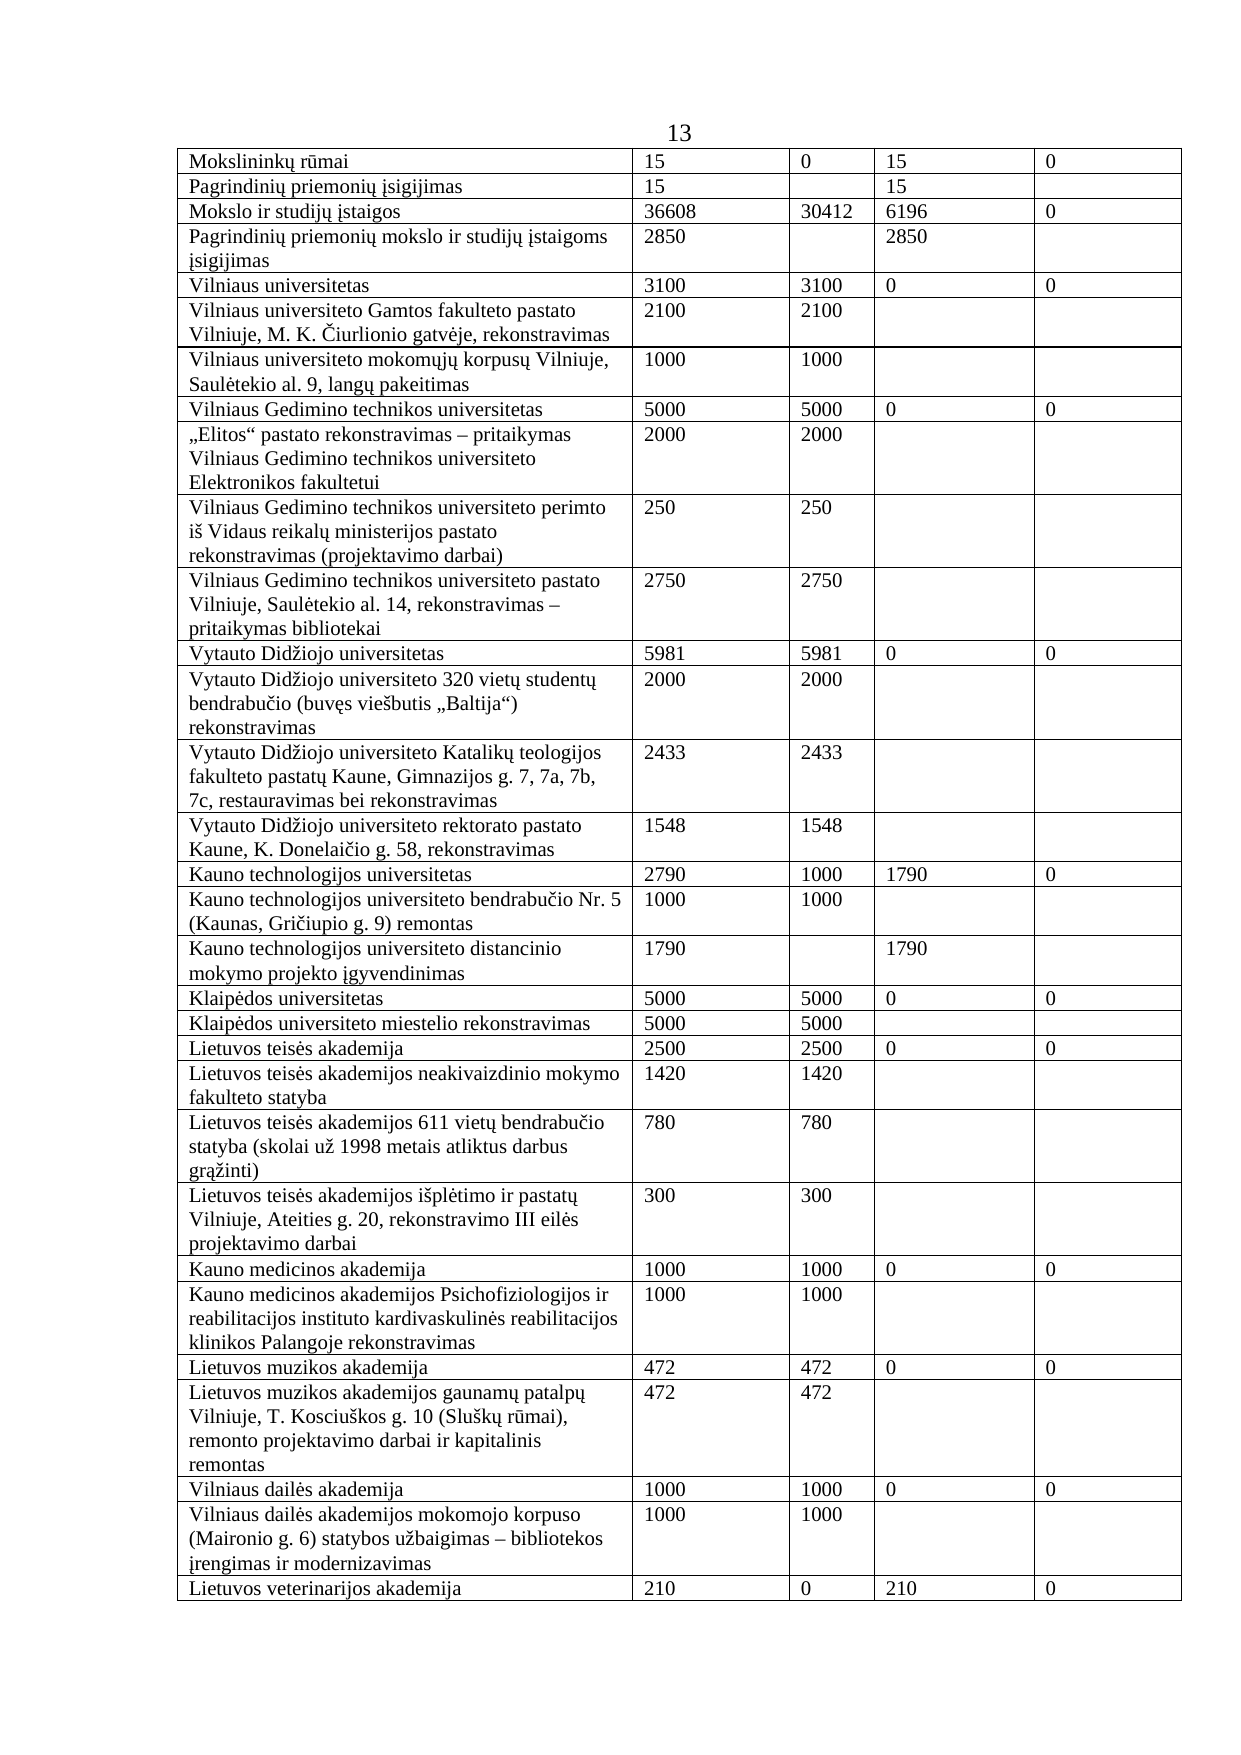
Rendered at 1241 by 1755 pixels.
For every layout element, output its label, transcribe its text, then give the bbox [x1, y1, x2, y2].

table_cell 5000 [790, 986, 874, 1009]
table_cell Kauno technologijos universitetas [178, 862, 632, 886]
table_cell 1000 [790, 1502, 874, 1574]
table_cell Pagrindinių priemonių mokslo ir studijų įstaigoms įsigijimas [178, 224, 632, 272]
table_cell [1035, 936, 1181, 984]
table_cell Lietuvos teisės akademijos išplėtimo ir pastatų Vilniuje, Ateities g. 20, rekonstravimo III eilės projektavimo darbai [178, 1183, 632, 1255]
table_cell Lietuvos teisės akademijos neakivaizdinio mokymo fakulteto statyba [178, 1061, 632, 1109]
table_cell 5000 [633, 1011, 789, 1035]
table_cell 0 [1035, 986, 1181, 1009]
table_cell 5000 [633, 397, 789, 421]
table_cell 2850 [875, 224, 1034, 272]
table_cell 1000 [633, 1502, 789, 1574]
table_cell 780 [633, 1110, 789, 1182]
table_cell 30412 [790, 199, 874, 223]
table_cell [1035, 1282, 1181, 1354]
table_cell [875, 298, 1034, 346]
table_cell [790, 174, 874, 198]
table_cell [1035, 348, 1181, 396]
table_cell 2000 [633, 666, 789, 739]
table_cell 0 [1035, 641, 1181, 665]
table_cell 5000 [790, 397, 874, 421]
table_cell [1035, 1061, 1181, 1109]
table_cell 1000 [790, 348, 874, 396]
table_cell 1000 [790, 1256, 874, 1281]
table_cell 1548 [790, 813, 874, 861]
table_cell 2433 [633, 740, 789, 812]
table_cell 210 [875, 1576, 1034, 1599]
table_cell 0 [875, 1477, 1034, 1501]
table_cell [1035, 1502, 1181, 1574]
table_cell 0 [1035, 1355, 1181, 1379]
table_cell [875, 568, 1034, 640]
table_cell Pagrindinių priemonių įsigijimas [178, 174, 632, 198]
table_cell [875, 1061, 1034, 1109]
table_cell [1035, 740, 1181, 812]
table_cell [1035, 495, 1181, 567]
table_cell 472 [633, 1355, 789, 1379]
table_cell Lietuvos teisės akademija [178, 1036, 632, 1060]
table_cell Vytauto Didžiojo universiteto 320 vietų studentų bendrabučio (buvęs viešbutis „Baltija“) rekonstravimas [178, 666, 632, 739]
table_cell [1035, 1110, 1181, 1182]
table_cell Vytauto Didžiojo universitetas [178, 641, 632, 665]
table_cell 5981 [633, 641, 789, 665]
table_cell [875, 740, 1034, 812]
table_cell 1790 [633, 936, 789, 984]
table_cell 2850 [633, 224, 789, 272]
table_cell Vilniaus Gedimino technikos universiteto perimto iš Vidaus reikalų ministerijos pastato rekonstravimas (projektavimo darbai) [178, 495, 632, 567]
table_cell 0 [1035, 199, 1181, 223]
table_cell 15 [633, 174, 789, 198]
table_cell [875, 666, 1034, 739]
table_cell [1035, 1011, 1181, 1035]
table_cell 0 [1035, 149, 1181, 173]
table_cell [875, 1011, 1034, 1035]
table_cell 0 [1035, 1477, 1181, 1501]
table_cell 1000 [633, 1477, 789, 1501]
table_cell [875, 1183, 1034, 1255]
table_cell 472 [633, 1380, 789, 1476]
table_cell 1000 [633, 887, 789, 935]
table_cell 1790 [875, 862, 1034, 886]
table_cell 15 [633, 149, 789, 173]
table_cell 2433 [790, 740, 874, 812]
table_cell 36608 [633, 199, 789, 223]
table_cell Lietuvos veterinarijos akademija [178, 1576, 632, 1599]
table_cell [1035, 224, 1181, 272]
table_cell 6196 [875, 199, 1034, 223]
table_cell 1000 [790, 1477, 874, 1501]
table_cell [1035, 666, 1181, 739]
table_cell 15 [875, 149, 1034, 173]
table_cell 3100 [790, 273, 874, 297]
table_cell 472 [790, 1355, 874, 1379]
table_cell 780 [790, 1110, 874, 1182]
table_cell 2790 [633, 862, 789, 886]
table_cell Lietuvos muzikos akademijos gaunamų patalpų Vilniuje, T. Kosciuškos g. 10 (Sluškų rūmai), remonto projektavimo darbai ir kapitalinis remontas [178, 1380, 632, 1476]
table_cell [1035, 1380, 1181, 1476]
table_cell Lietuvos teisės akademijos 611 vietų bendrabučio statyba (skolai už 1998 metais atliktus darbus grąžinti) [178, 1110, 632, 1182]
table_cell Vytauto Didžiojo universiteto rektorato pastato Kaune, K. Donelaičio g. 58, rekonstravimas [178, 813, 632, 861]
table_cell [875, 1282, 1034, 1354]
table_cell [875, 1110, 1034, 1182]
table_cell [1035, 887, 1181, 935]
table_cell 2100 [633, 298, 789, 346]
table_cell 2500 [633, 1036, 789, 1060]
table_cell 0 [1035, 1036, 1181, 1060]
table_cell 2750 [633, 568, 789, 640]
table_cell Vilniaus universiteto Gamtos fakulteto pastato Vilniuje, M. K. Čiurlionio gatvėje, rekonstravimas [178, 298, 632, 346]
table_cell 0 [875, 1036, 1034, 1060]
table_cell Kauno medicinos akademija [178, 1256, 632, 1281]
table_cell [1035, 568, 1181, 640]
table_cell 2000 [790, 422, 874, 494]
table_cell [1035, 813, 1181, 861]
table_cell Mokslo ir studijų įstaigos [178, 199, 632, 223]
table_cell 2750 [790, 568, 874, 640]
table_cell 5981 [790, 641, 874, 665]
table_cell 1000 [633, 1282, 789, 1354]
table_cell Vytauto Didžiojo universiteto Katalikų teologijos fakulteto pastatų Kaune, Gimnazijos g. 7, 7a, 7b, 7c, restauravimas bei rekonstravimas [178, 740, 632, 812]
table_cell Kauno technologijos universiteto distancinio mokymo projekto įgyvendinimas [178, 936, 632, 984]
table_cell Vilniaus dailės akademijos mokomojo korpuso (Maironio g. 6) statybos užbaigimas – bibliotekos įrengimas ir modernizavimas [178, 1502, 632, 1574]
table_cell [875, 422, 1034, 494]
table_cell [875, 495, 1034, 567]
table_cell 2100 [790, 298, 874, 346]
table_cell 1548 [633, 813, 789, 861]
table_cell [875, 887, 1034, 935]
table_cell Vilniaus Gedimino technikos universitetas [178, 397, 632, 421]
table_cell [1035, 422, 1181, 494]
table_cell Vilniaus universiteto mokomųjų korpusų Vilniuje, Saulėtekio al. 9, langų pakeitimas [178, 348, 632, 396]
table_cell 1000 [790, 1282, 874, 1354]
table_cell 2500 [790, 1036, 874, 1060]
table_cell [875, 1502, 1034, 1574]
table_cell 1000 [790, 862, 874, 886]
table_cell [790, 936, 874, 984]
table_cell [1035, 298, 1181, 346]
table_cell Mokslininkų rūmai [178, 149, 632, 173]
table_cell 15 [875, 174, 1034, 198]
table_cell Klaipėdos universiteto miestelio rekonstravimas [178, 1011, 632, 1035]
table_cell Vilniaus Gedimino technikos universiteto pastato Vilniuje, Saulėtekio al. 14, rekonstravimas – pritaikymas bibliotekai [178, 568, 632, 640]
table_cell 5000 [790, 1011, 874, 1035]
table_cell 0 [1035, 862, 1181, 886]
table_cell 0 [1035, 273, 1181, 297]
table_cell [1035, 1183, 1181, 1255]
table_cell 1420 [633, 1061, 789, 1109]
table_cell 0 [875, 397, 1034, 421]
table_cell 2000 [790, 666, 874, 739]
table_cell 0 [1035, 397, 1181, 421]
table_cell 1000 [633, 348, 789, 396]
table_cell 300 [790, 1183, 874, 1255]
table_cell 1790 [875, 936, 1034, 984]
table_cell 210 [633, 1576, 789, 1599]
table_cell Lietuvos muzikos akademija [178, 1355, 632, 1379]
table_cell 0 [790, 1576, 874, 1599]
table_cell 0 [1035, 1576, 1181, 1599]
table_cell 2000 [633, 422, 789, 494]
table_cell 3100 [633, 273, 789, 297]
table_cell [790, 224, 874, 272]
table_cell Klaipėdos universitetas [178, 986, 632, 1009]
table_cell 250 [790, 495, 874, 567]
table_cell 300 [633, 1183, 789, 1255]
table_cell 0 [875, 641, 1034, 665]
table_cell [875, 348, 1034, 396]
table_cell Kauno medicinos akademijos Psichofiziologijos ir reabilitacijos instituto kardivaskulinės reabilitacijos klinikos Palangoje rekonstravimas [178, 1282, 632, 1354]
table_cell 250 [633, 495, 789, 567]
table_cell 472 [790, 1380, 874, 1476]
table_cell 1000 [633, 1256, 789, 1281]
table_cell Kauno technologijos universiteto bendrabučio Nr. 5 (Kaunas, Gričiupio g. 9) remontas [178, 887, 632, 935]
table_cell 0 [875, 986, 1034, 1009]
table_cell 0 [875, 1256, 1034, 1281]
table_cell Vilniaus universitetas [178, 273, 632, 297]
table_cell [1035, 174, 1181, 198]
table_cell 5000 [633, 986, 789, 1009]
table_cell [875, 1380, 1034, 1476]
table_cell 1000 [790, 887, 874, 935]
table_cell 0 [875, 1355, 1034, 1379]
table_cell 0 [875, 273, 1034, 297]
table_cell „Elitos“ pastato rekonstravimas – pritaikymas Vilniaus Gedimino technikos universiteto Elektronikos fakultetui [178, 422, 632, 494]
table_cell Vilniaus dailės akademija [178, 1477, 632, 1501]
table_cell [875, 813, 1034, 861]
table_cell 1420 [790, 1061, 874, 1109]
table_cell 0 [1035, 1256, 1181, 1281]
table_cell 0 [790, 149, 874, 173]
